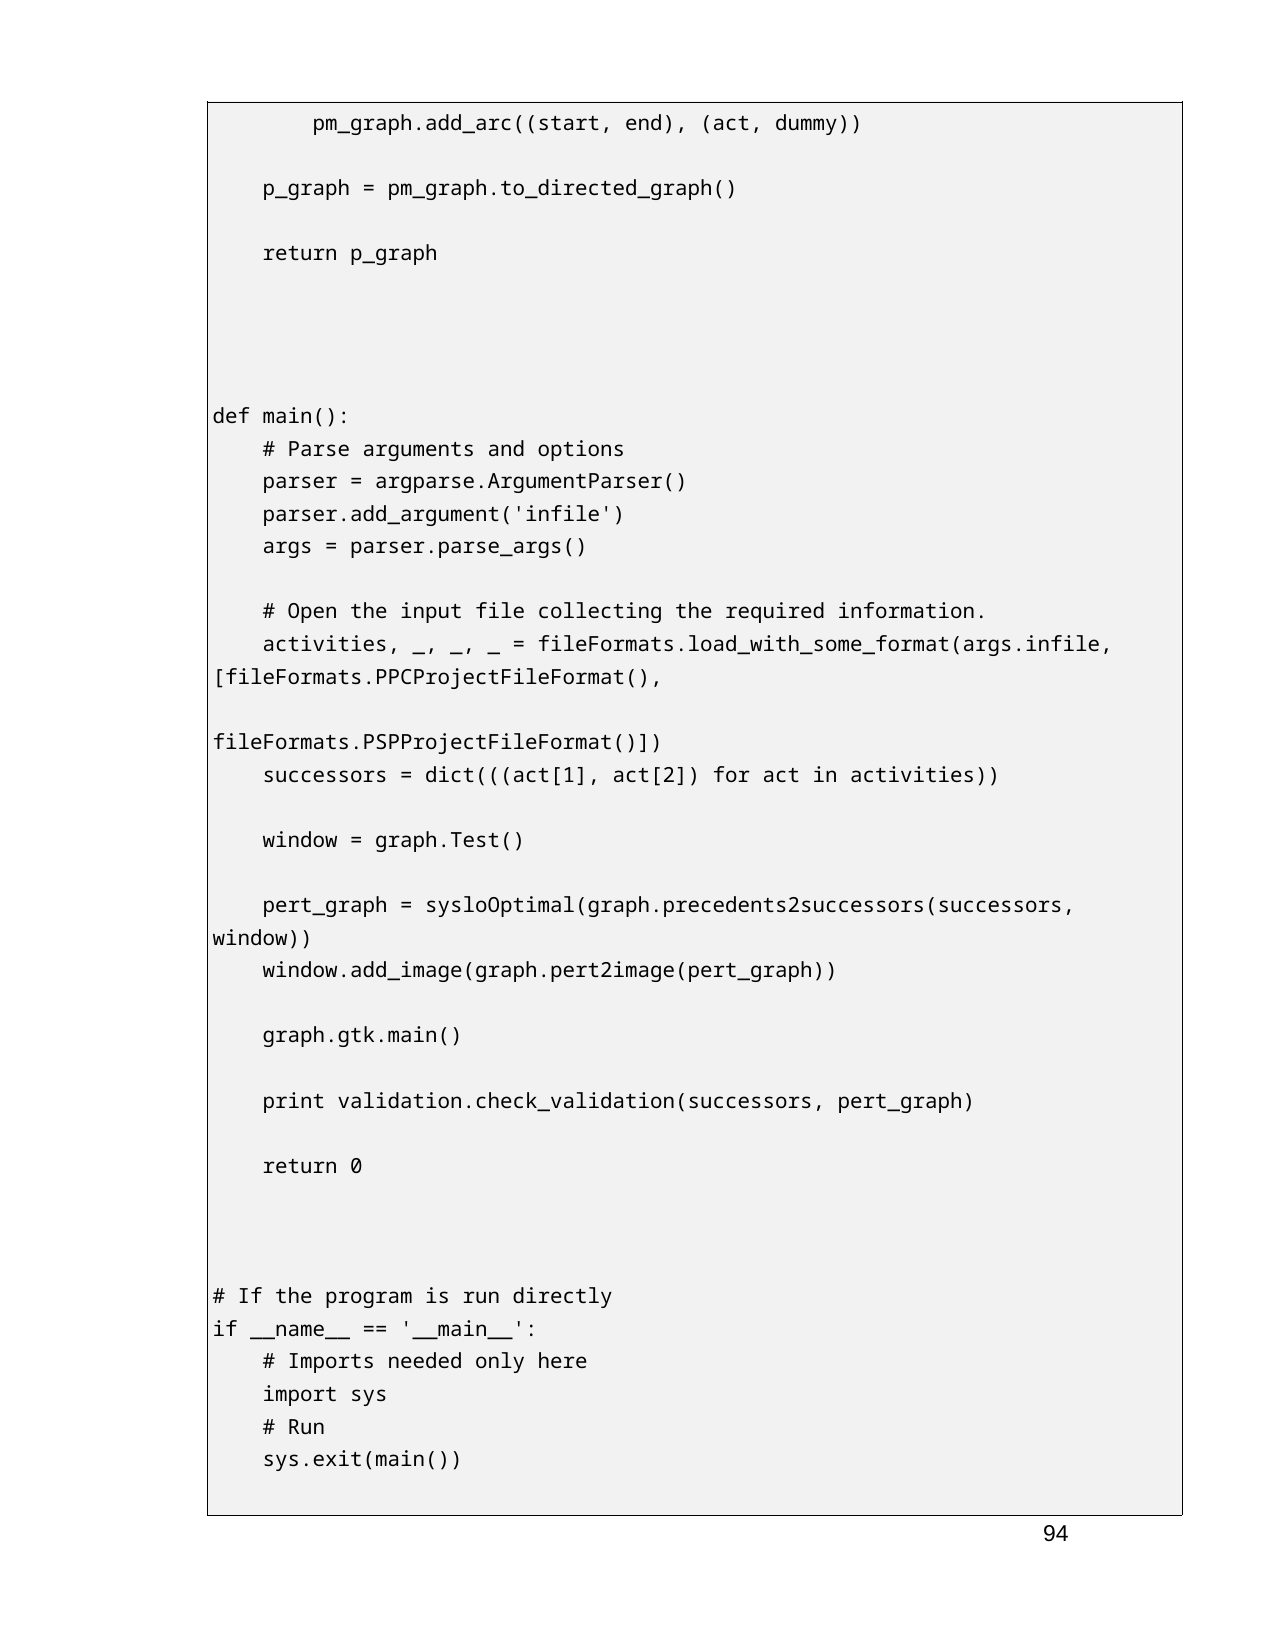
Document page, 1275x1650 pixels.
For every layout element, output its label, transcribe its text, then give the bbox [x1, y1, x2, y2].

table_header pm_graph.add_arc((start, end), (act, dummy)) p_graph = pm_graph.to_directed_graph() return p_graph def main(): # Parse arguments and options parser = argparse.ArgumentParser() parser.add_argument('infile') args = parser.parse_args() # Open the input file collecting the required information. activities, _, _, _ = fileFormats.load_with_some_format(args.infile, [fileFormats.PPCProjectFileFormat(), fileFormats.PSPProjectFileFormat()]) successors = dict(((act[1], act[2]) for act in activities)) window = graph.Test() pert_graph = sysloOptimal(graph.precedents2successors(successors, window)) window.add_image(graph.pert2image(pert_graph)) graph.gtk.main() print validation.check_validation(successors, pert_graph) return 0 # If the program is run directly if __name__ == '__main__': # Imports needed only here import sys # Run sys.exit(main()) [208, 103, 1182, 1515]
